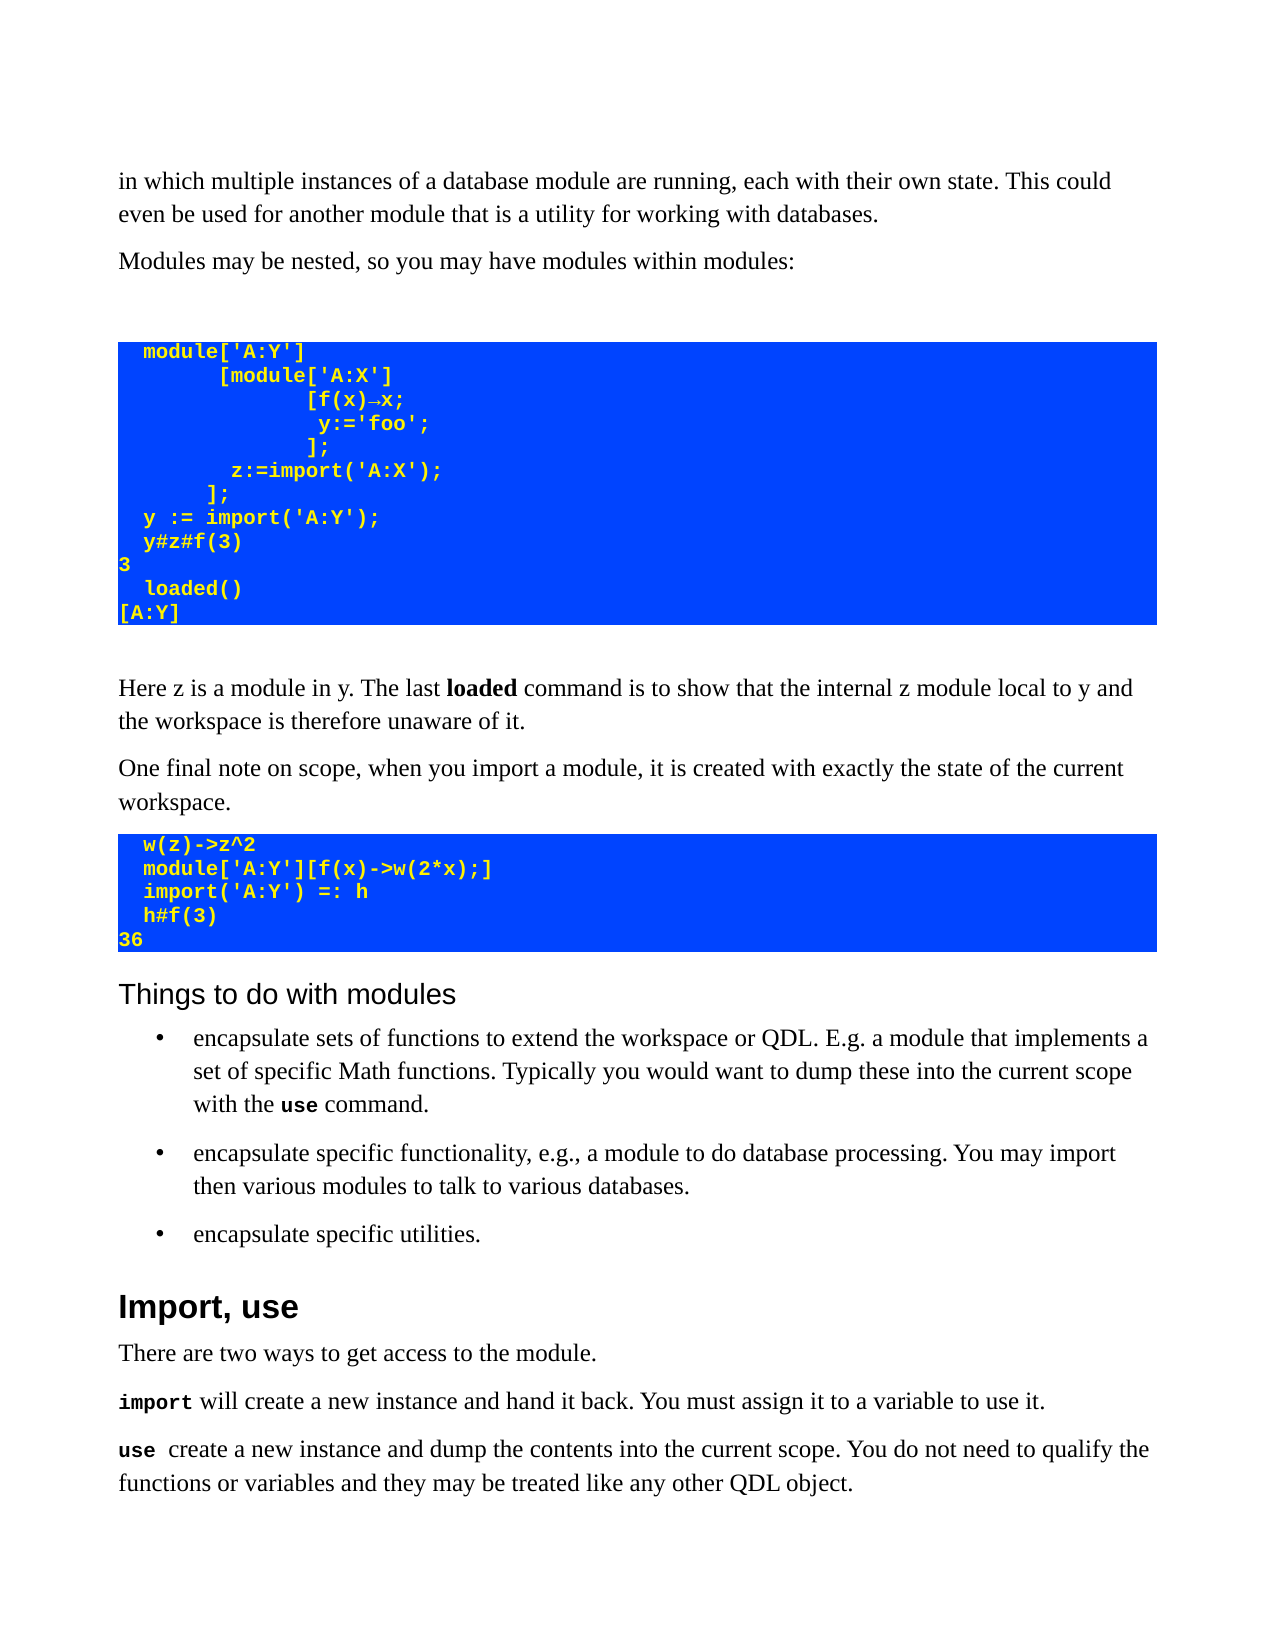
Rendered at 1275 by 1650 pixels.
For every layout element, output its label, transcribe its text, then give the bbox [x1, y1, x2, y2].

text loaded() [118, 578, 1157, 602]
text 36 [118, 929, 1157, 952]
text [module['A:X'] [118, 365, 1157, 389]
text z:=import('A:X'); [118, 460, 1157, 483]
text in which multiple instances of a database module are running, each with their own state. This could even be used for another module that is a utility for working with databases. [118, 166, 1157, 227]
text w(z)->z^2 [118, 834, 1157, 858]
text y:='foo'; [118, 412, 1157, 436]
text use create a new instance and dump the contents into the current scope. You do not need to qualify the functions or variables and they may be treated like any other QDL object. [118, 1434, 1157, 1497]
list encapsulate specific utilities. [156, 1219, 1157, 1247]
text Here z is a module in y. The last loaded command is to show that the internal z module local to y and the workspace is therefore unaware of it. [118, 673, 1157, 735]
text There are two ways to get access to the module. [118, 1338, 1157, 1367]
subtitle Things to do with modules [118, 977, 1157, 1011]
text Modules may be nested, so you may have modules within modules: [118, 246, 1157, 275]
text h#f(3) [118, 905, 1157, 929]
list encapsulate sets of functions to extend the workspace or QDL. E.g. a module that implements a set of specific Math functions. Typically you would want to dump these into the current scope with the use command. [156, 1023, 1157, 1119]
subtitle Import, use [118, 1287, 1157, 1326]
list encapsulate specific functionality, e.g., a module to do database processing. You may import then various modules to talk to various databases. [156, 1138, 1157, 1200]
text One final note on scope, when you import a module, it is created with exactly the state of the current workspace. [118, 753, 1157, 815]
text [A:Y] [118, 602, 1157, 625]
text 3 [118, 554, 1157, 578]
text [f(x)→x; [118, 389, 1157, 412]
text module['A:Y'] [118, 342, 1157, 365]
text ]; [118, 436, 1157, 460]
text module['A:Y'][f(x)->w(2*x);] [118, 858, 1157, 881]
text import will create a new instance and hand it back. You must assign it to a variable to use it. [118, 1386, 1157, 1415]
text import('A:Y') =: h [118, 881, 1157, 905]
text ]; [118, 483, 1157, 507]
text y#z#f(3) [118, 531, 1157, 554]
text y := import('A:Y'); [118, 507, 1157, 531]
